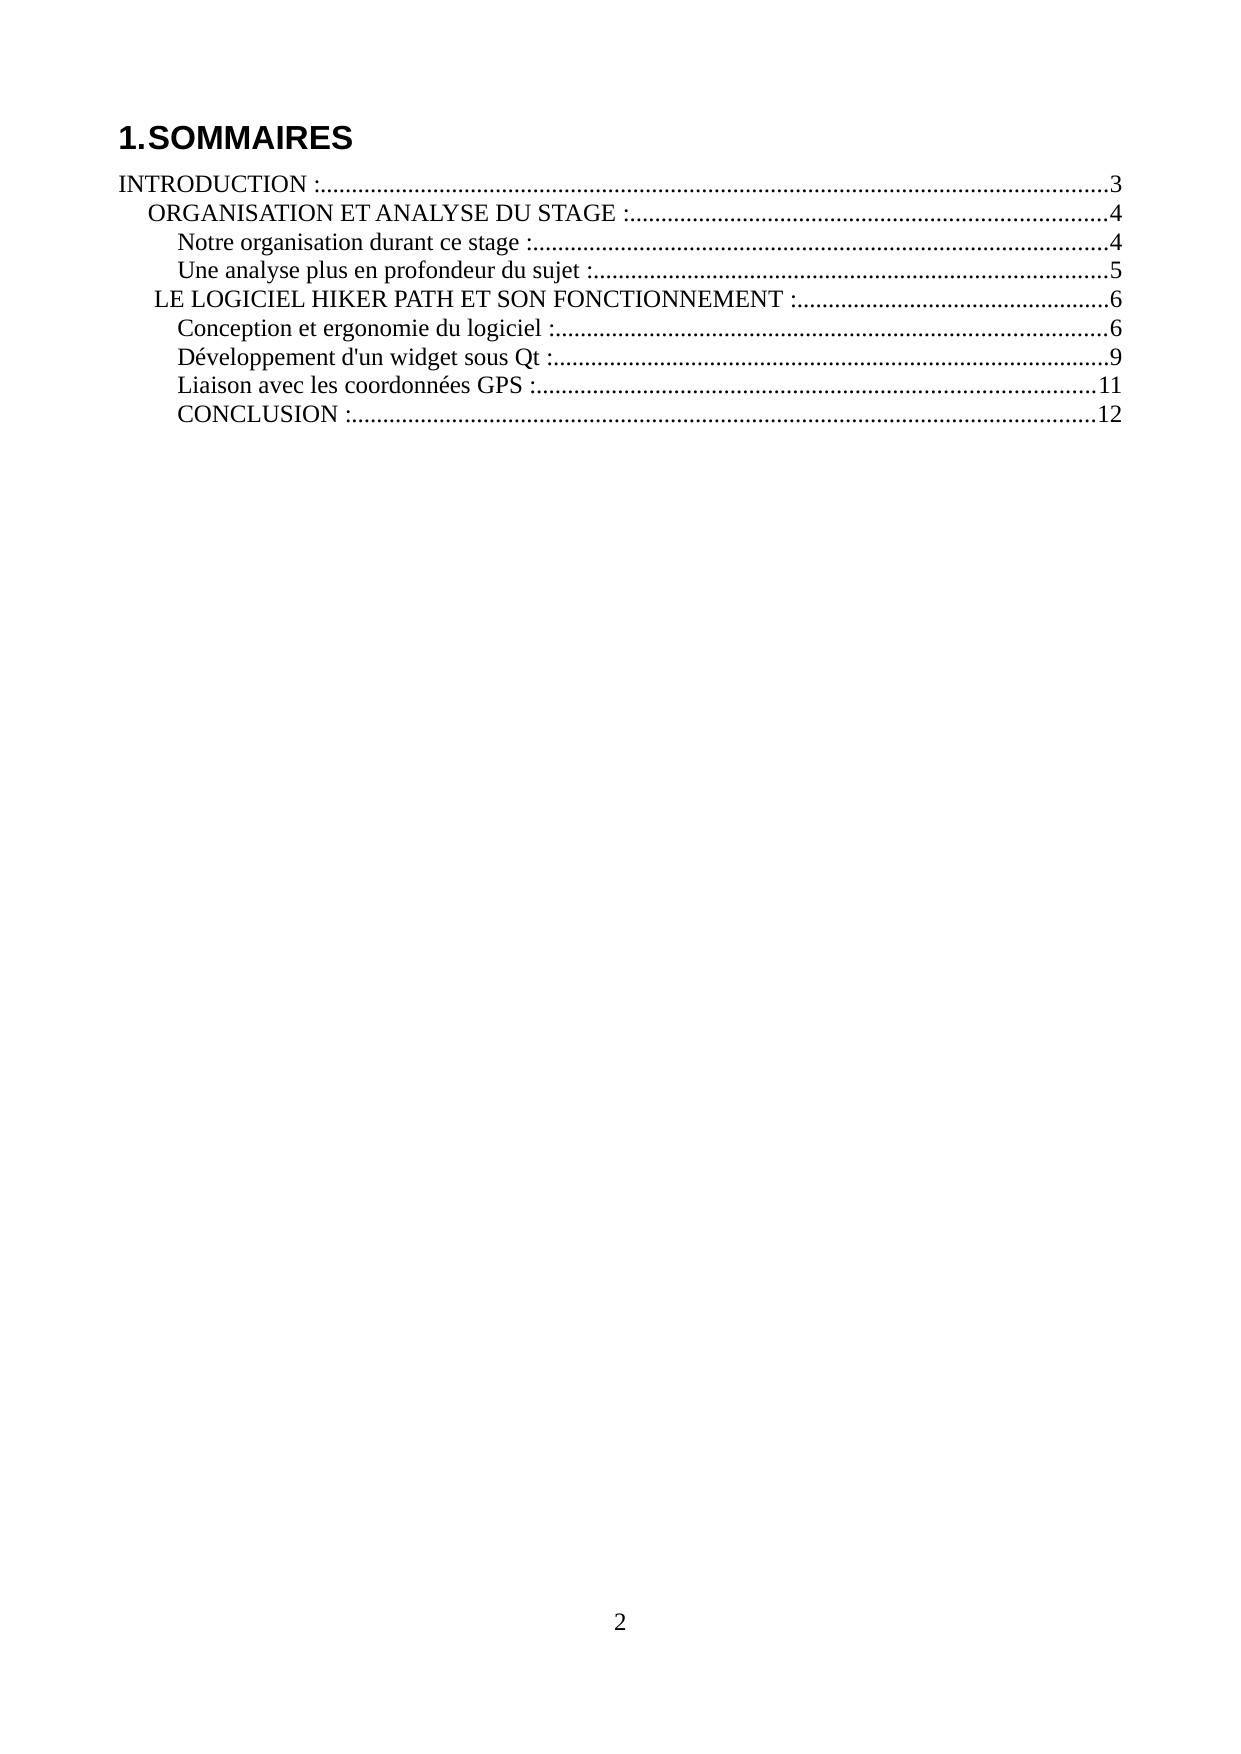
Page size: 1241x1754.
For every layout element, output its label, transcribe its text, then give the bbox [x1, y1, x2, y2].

subtitle SOMMAIRES [118, 118, 1122, 157]
text LE LOGICIEL HIKER PATH ET SON FONCTIONNEMENT : 6 [148, 284, 1122, 313]
text INTRODUCTION : 3 [118, 169, 1122, 198]
text CONCLUSION : 12 [177, 399, 1122, 428]
text Liaison avec les coordonnées GPS : 11 [177, 370, 1122, 399]
text Développement d'un widget sous Qt : 9 [177, 342, 1122, 370]
text Une analyse plus en profondeur du sujet : 5 [177, 255, 1122, 284]
text Notre organisation durant ce stage : 4 [177, 227, 1122, 255]
text Conception et ergonomie du logiciel : 6 [177, 313, 1122, 342]
text ORGANISATION ET ANALYSE DU STAGE : 4 [148, 198, 1122, 227]
